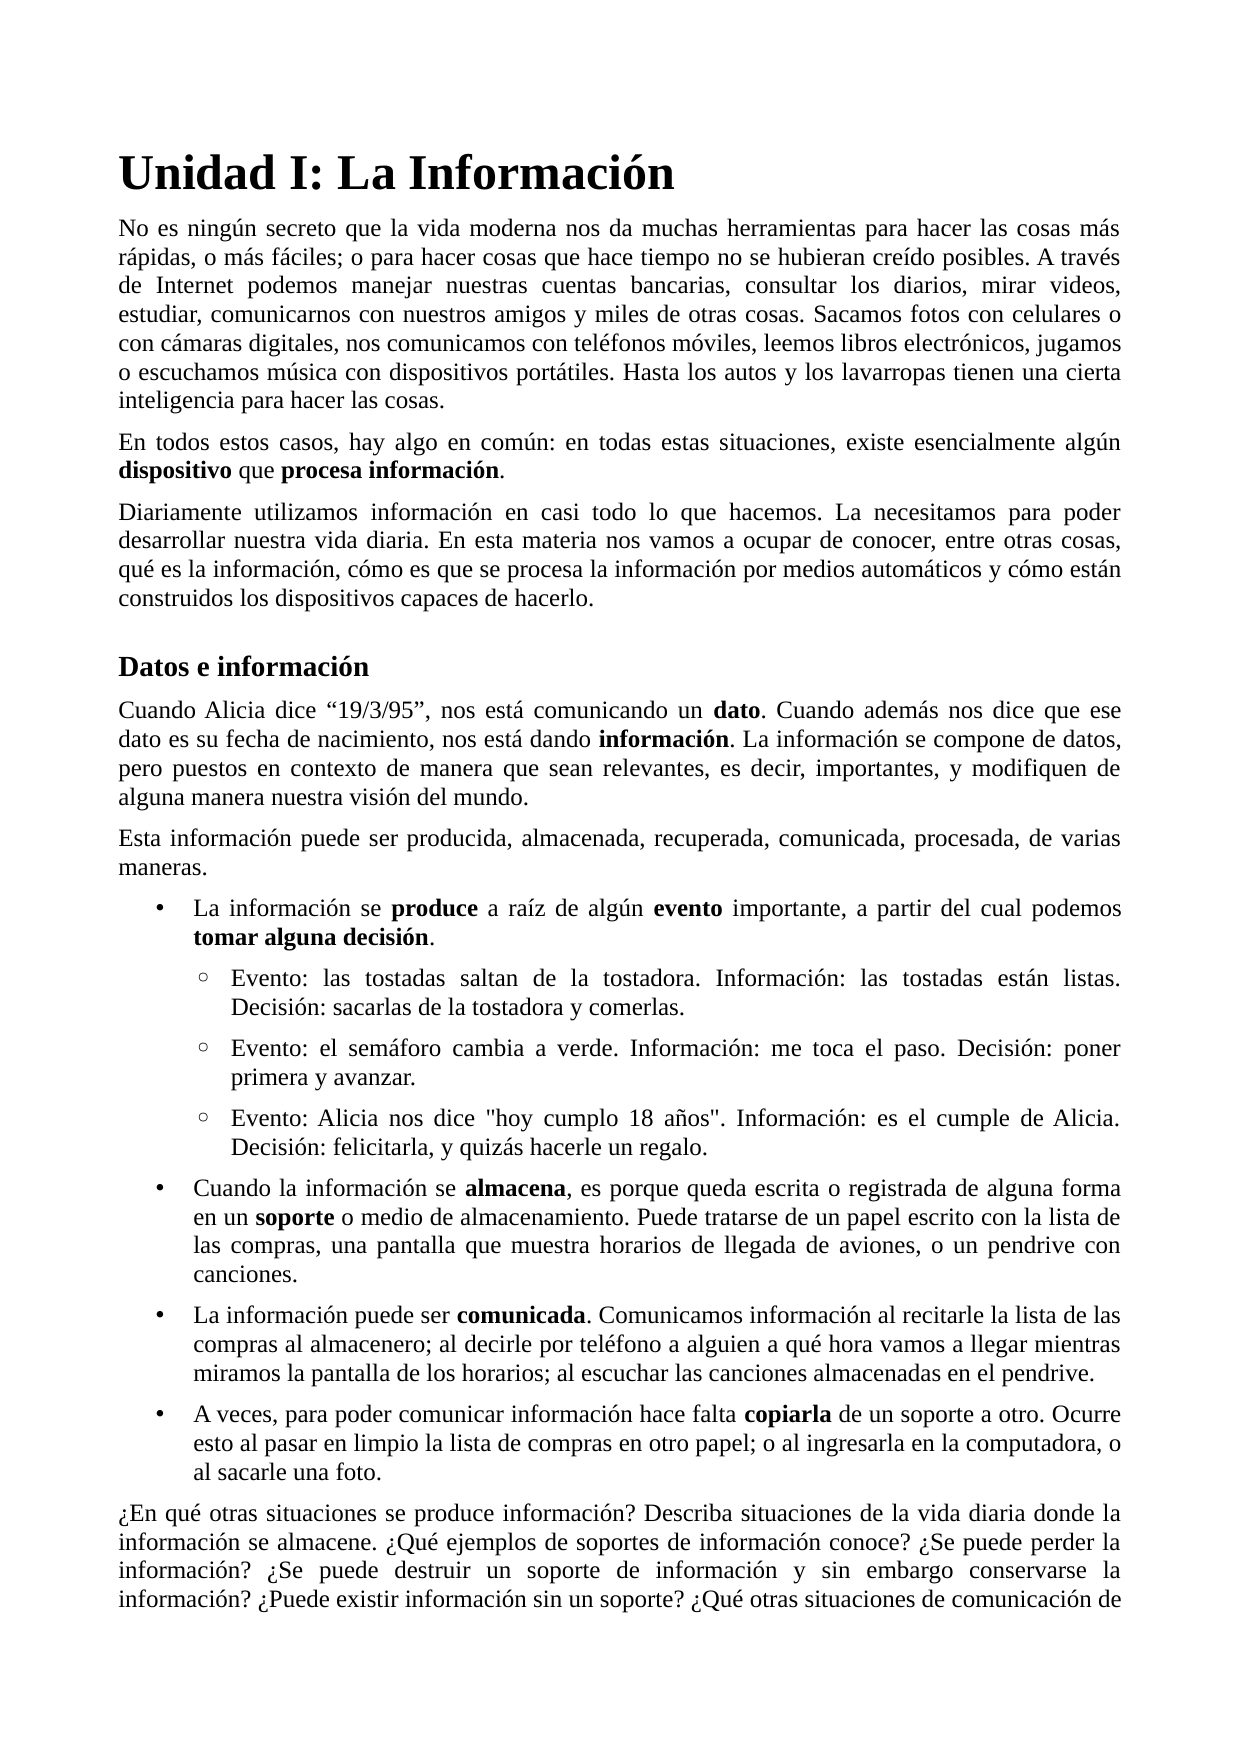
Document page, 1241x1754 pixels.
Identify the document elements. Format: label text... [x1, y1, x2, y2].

text En todos estos casos, hay algo en común: en todas estas situaciones, existe esencialmente algún dispositivo que procesa información. [118, 427, 1122, 484]
subtitle Datos e información [118, 649, 1122, 683]
subtitle Unidad I: La Información [118, 143, 1122, 201]
list Evento: el semáforo cambia a verde. Información: me toca el paso. Decisión: poner primera y avanzar. [193, 1033, 1122, 1090]
text No es ningún secreto que la vida moderna nos da muchas herramientas para hacer las cosas más rápidas, o más fáciles; o para hacer cosas que hace tiempo no se hubieran creído posibles. A través de Internet podemos manejar nuestras cuentas bancarias, consultar los diarios, mirar videos, estudiar, comunicarnos con nuestros amigos y miles de otras cosas. Sacamos fotos con celulares o con cámaras digitales, nos comunicamos con teléfonos móviles, leemos libros electrónicos, jugamos o escuchamos música con dispositivos portátiles. Hasta los autos y los lavarropas tienen una cierta inteligencia para hacer las cosas. [118, 213, 1122, 414]
text Esta información puede ser producida, almacenada, recuperada, comunicada, procesada, de varias maneras. [118, 823, 1122, 880]
list La información puede ser comunicada. Comunicamos información al recitarle la lista de las compras al almacenero; al decirle por teléfono a alguien a qué hora vamos a llegar mientras miramos la pantalla de los horarios; al escuchar las canciones almacenadas en el pendrive. [156, 1300, 1122, 1387]
text ¿En qué otras situaciones se produce información? Describa situaciones de la vida diaria donde la información se almacene. ¿Qué ejemplos de soportes de información conoce? ¿Se puede perder la información? ¿Se puede destruir un soporte de información y sin embargo conservarse la información? ¿Puede existir información sin un soporte? ¿Qué otras situaciones de comunicación de [118, 1498, 1122, 1613]
list Evento: las tostadas saltan de la tostadora. Información: las tostadas están listas. Decisión: sacarlas de la tostadora y comerlas. [193, 963, 1122, 1020]
text Cuando Alicia dice “19/3/95”, nos está comunicando un dato. Cuando además nos dice que ese dato es su fecha de nacimiento, nos está dando información. La información se compone de datos, pero puestos en contexto de manera que sean relevantes, es decir, importantes, y modifiquen de alguna manera nuestra visión del mundo. [118, 695, 1122, 810]
list Evento: Alicia nos dice "hoy cumplo 18 años". Información: es el cumple de Alicia. Decisión: felicitarla, y quizás hacerle un regalo. [193, 1103, 1122, 1160]
list La información se produce a raíz de algún evento importante, a partir del cual podemos tomar alguna decisión. [156, 893, 1122, 950]
list Cuando la información se almacena, es porque queda escrita o registrada de alguna forma en un soporte o medio de almacenamiento. Puede tratarse de un papel escrito con la lista de las compras, una pantalla que muestra horarios de llegada de aviones, o un pendrive con canciones. [156, 1173, 1122, 1288]
text Diariamente utilizamos información en casi todo lo que hacemos. La necesitamos para poder desarrollar nuestra vida diaria. En esta materia nos vamos a ocupar de conocer, entre otras cosas, qué es la información, cómo es que se procesa la información por medios automáticos y cómo están construidos los dispositivos capaces de hacerlo. [118, 497, 1122, 612]
list A veces, para poder comunicar información hace falta copiarla de un soporte a otro. Ocurre esto al pasar en limpio la lista de compras en otro papel; o al ingresarla en la computadora, o al sacarle una foto. [156, 1399, 1122, 1485]
